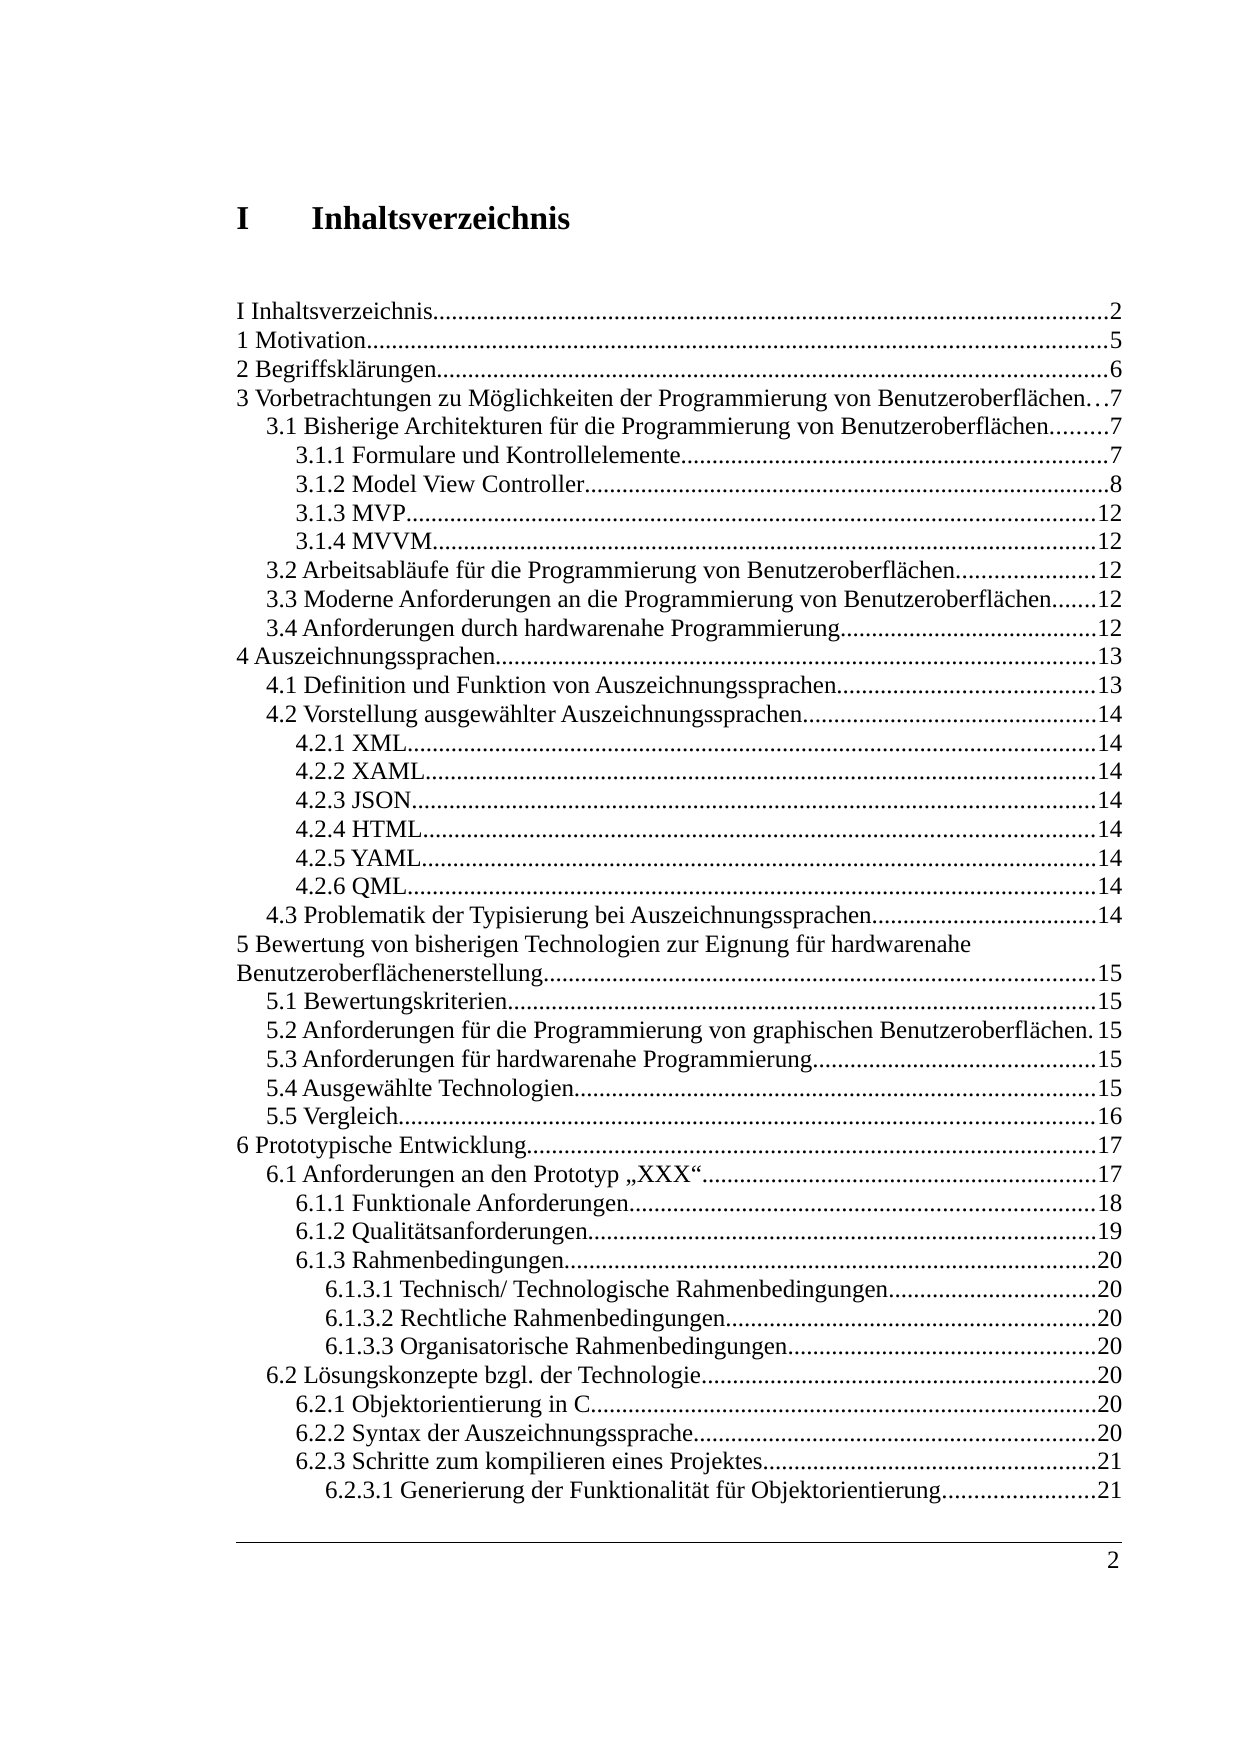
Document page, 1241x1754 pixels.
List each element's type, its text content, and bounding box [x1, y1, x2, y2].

text I Inhaltsverzeichnis 2 [236, 296, 1122, 325]
text 5.1 Bewertungskriterien 15 [266, 986, 1122, 1015]
text 4.2 Vorstellung ausgewählter Auszeichnungssprachen 14 [266, 699, 1122, 728]
text 4.2.5 YAML 14 [295, 843, 1122, 871]
text 3.2 Arbeitsabläufe für die Programmierung von Benutzeroberflächen 12 [266, 555, 1122, 584]
text 3.1.4 MVVM 12 [295, 526, 1122, 555]
text 6.1.3.2 Rechtliche Rahmenbedingungen 20 [325, 1303, 1122, 1331]
text 3.1.1 Formulare und Kontrollelemente 7 [295, 440, 1122, 469]
text 3 Vorbetrachtungen zu Möglichkeiten der Programmierung von Benutzeroberflächen 7 [236, 383, 1122, 411]
text 2 Begriffsklärungen 6 [236, 354, 1122, 383]
text 4.1 Definition und Funktion von Auszeichnungssprachen 13 [266, 670, 1122, 699]
text 4.2.2 XAML 14 [295, 756, 1122, 785]
text 4.2.6 QML 14 [295, 871, 1122, 900]
text 4.2.4 HTML 14 [295, 814, 1122, 843]
text 6.1.3.3 Organisatorische Rahmenbedingungen 20 [325, 1331, 1122, 1360]
text 6 Prototypische Entwicklung 17 [236, 1130, 1122, 1159]
text 5.4 Ausgewählte Technologien 15 [266, 1073, 1122, 1101]
text 6.1.1 Funktionale Anforderungen 18 [295, 1188, 1122, 1216]
text 6.2.3.1 Generierung der Funktionalität für Objektorientierung 21 [325, 1475, 1122, 1504]
text 6.1 Anforderungen an den Prototyp „XXX“ 17 [266, 1159, 1122, 1188]
text 6.2.3 Schritte zum kompilieren eines Projektes 21 [295, 1446, 1122, 1475]
text 6.1.3 Rahmenbedingungen 20 [295, 1245, 1122, 1274]
text 6.2.2 Syntax der Auszeichnungssprache 20 [295, 1418, 1122, 1446]
text 3.1 Bisherige Architekturen für die Programmierung von Benutzeroberflächen 7 [266, 411, 1122, 440]
text 1 Motivation 5 [236, 325, 1122, 354]
text 3.1.2 Model View Controller 8 [295, 469, 1122, 498]
text 4 Auszeichnungssprachen 13 [236, 641, 1122, 670]
text 4.2.3 JSON 14 [295, 785, 1122, 814]
text 3.1.3 MVP 12 [295, 498, 1122, 526]
text 5.5 Vergleich 16 [266, 1101, 1122, 1130]
text 5.3 Anforderungen für hardwarenahe Programmierung 15 [266, 1044, 1122, 1073]
text 6.1.2 Qualitätsanforderungen 19 [295, 1216, 1122, 1245]
subtitle I Inhaltsverzeichnis [236, 198, 1122, 236]
text 3.3 Moderne Anforderungen an die Programmierung von Benutzeroberflächen 12 [266, 584, 1122, 613]
text 5.2 Anforderungen für die Programmierung von graphischen Benutzeroberflächen 15 [266, 1015, 1122, 1044]
text 4.2.1 XML 14 [295, 728, 1122, 756]
text 3.4 Anforderungen durch hardwarenahe Programmierung 12 [266, 613, 1122, 641]
text 4.3 Problematik der Typisierung bei Auszeichnungssprachen 14 [266, 900, 1122, 929]
text 6.2 Lösungskonzepte bzgl. der Technologie 20 [266, 1360, 1122, 1389]
text 5 Bewertung von bisherigen Technologien zur Eignung für hardwarenahe Benutzeroberflächenerstellung 15 [236, 929, 1122, 986]
text 6.2.1 Objektorientierung in C 20 [295, 1389, 1122, 1418]
text 6.1.3.1 Technisch/ Technologische Rahmenbedingungen 20 [325, 1274, 1122, 1303]
